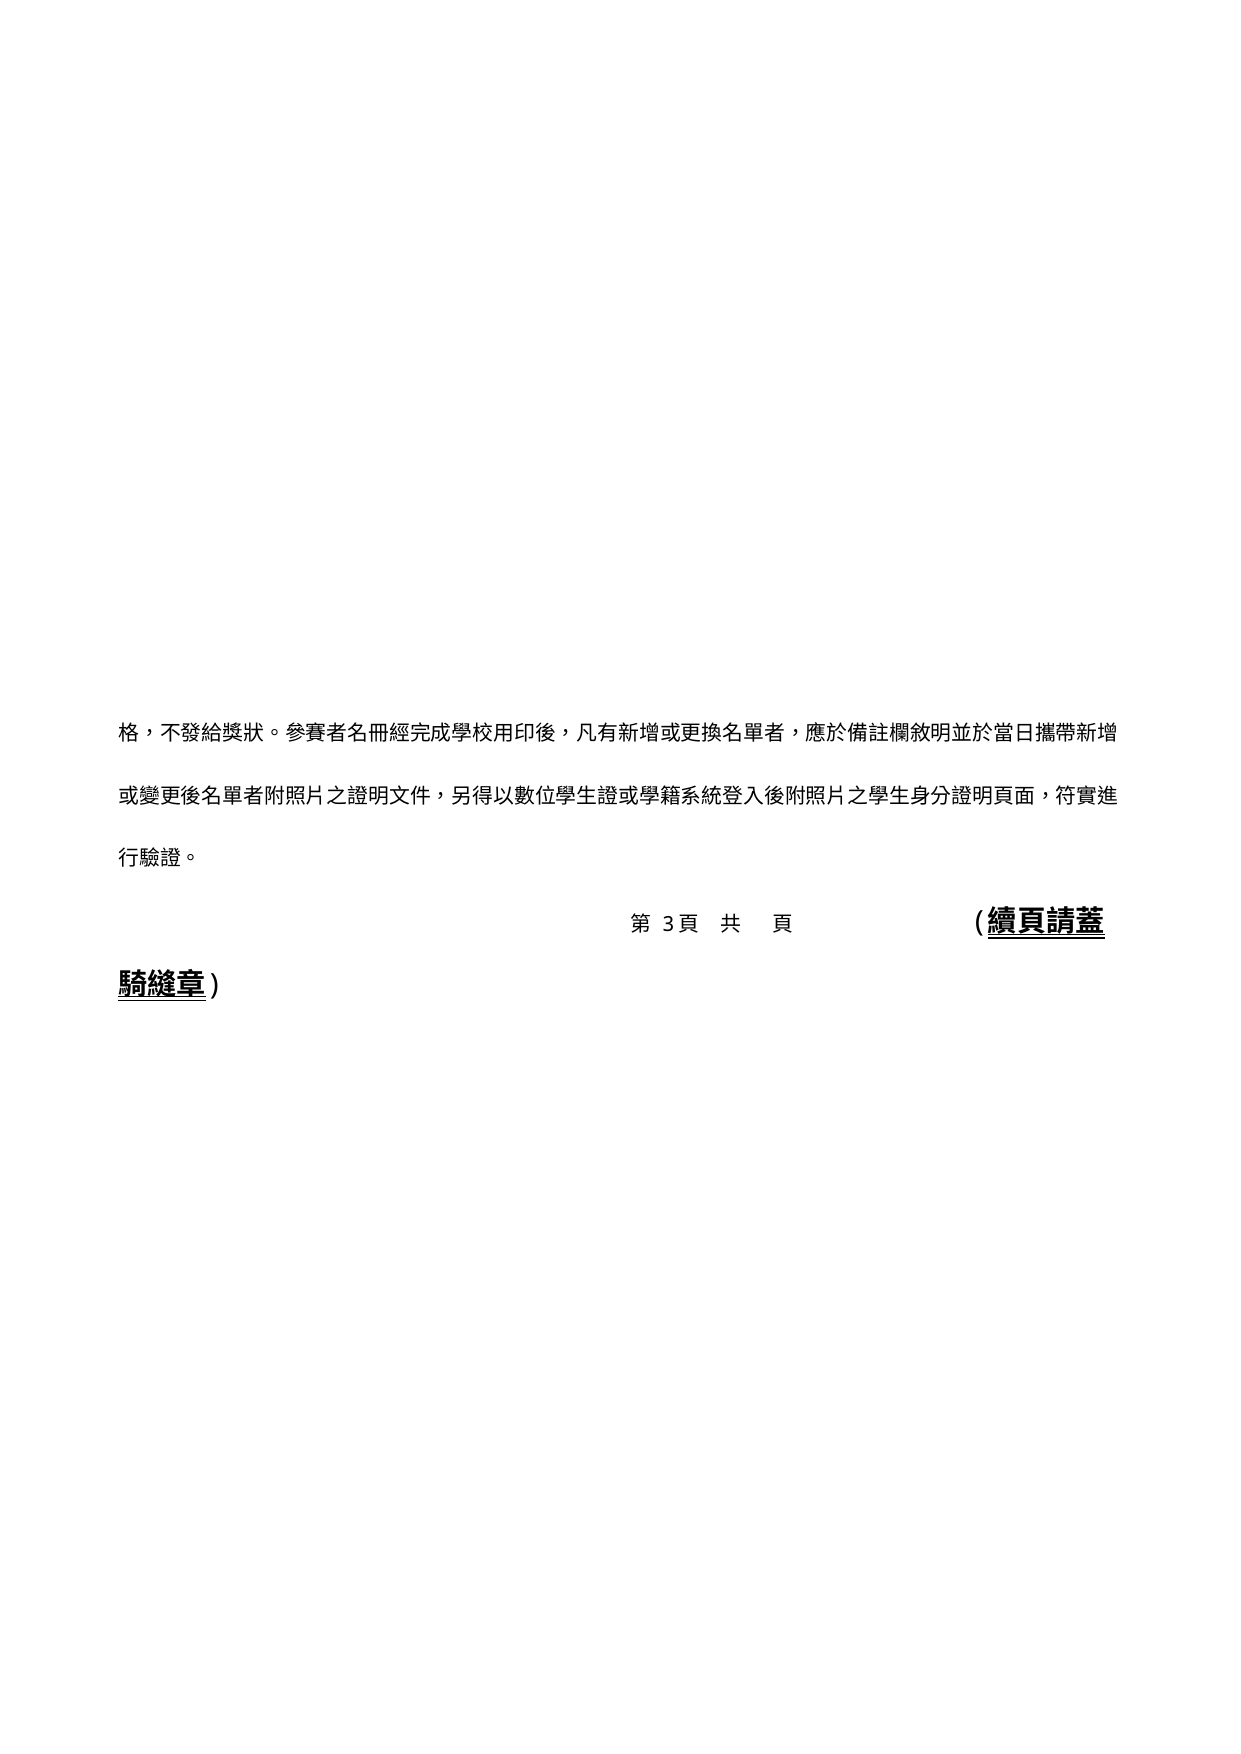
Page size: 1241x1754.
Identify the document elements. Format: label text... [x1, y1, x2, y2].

text 格，不發給獎狀。參賽者名冊經完成學校用印後，凡有新增或更換名單者，應於備註欄敘明並於當日攜帶新增或變更後名單者附照片之證明文件，另得以數位學生證或學籍系統登入後附照片之學生身分證明頁面，符實進行驗證。 [118, 690, 1122, 877]
text 第 3頁 共 頁 (續頁請蓋騎縫章) [118, 877, 1122, 1002]
